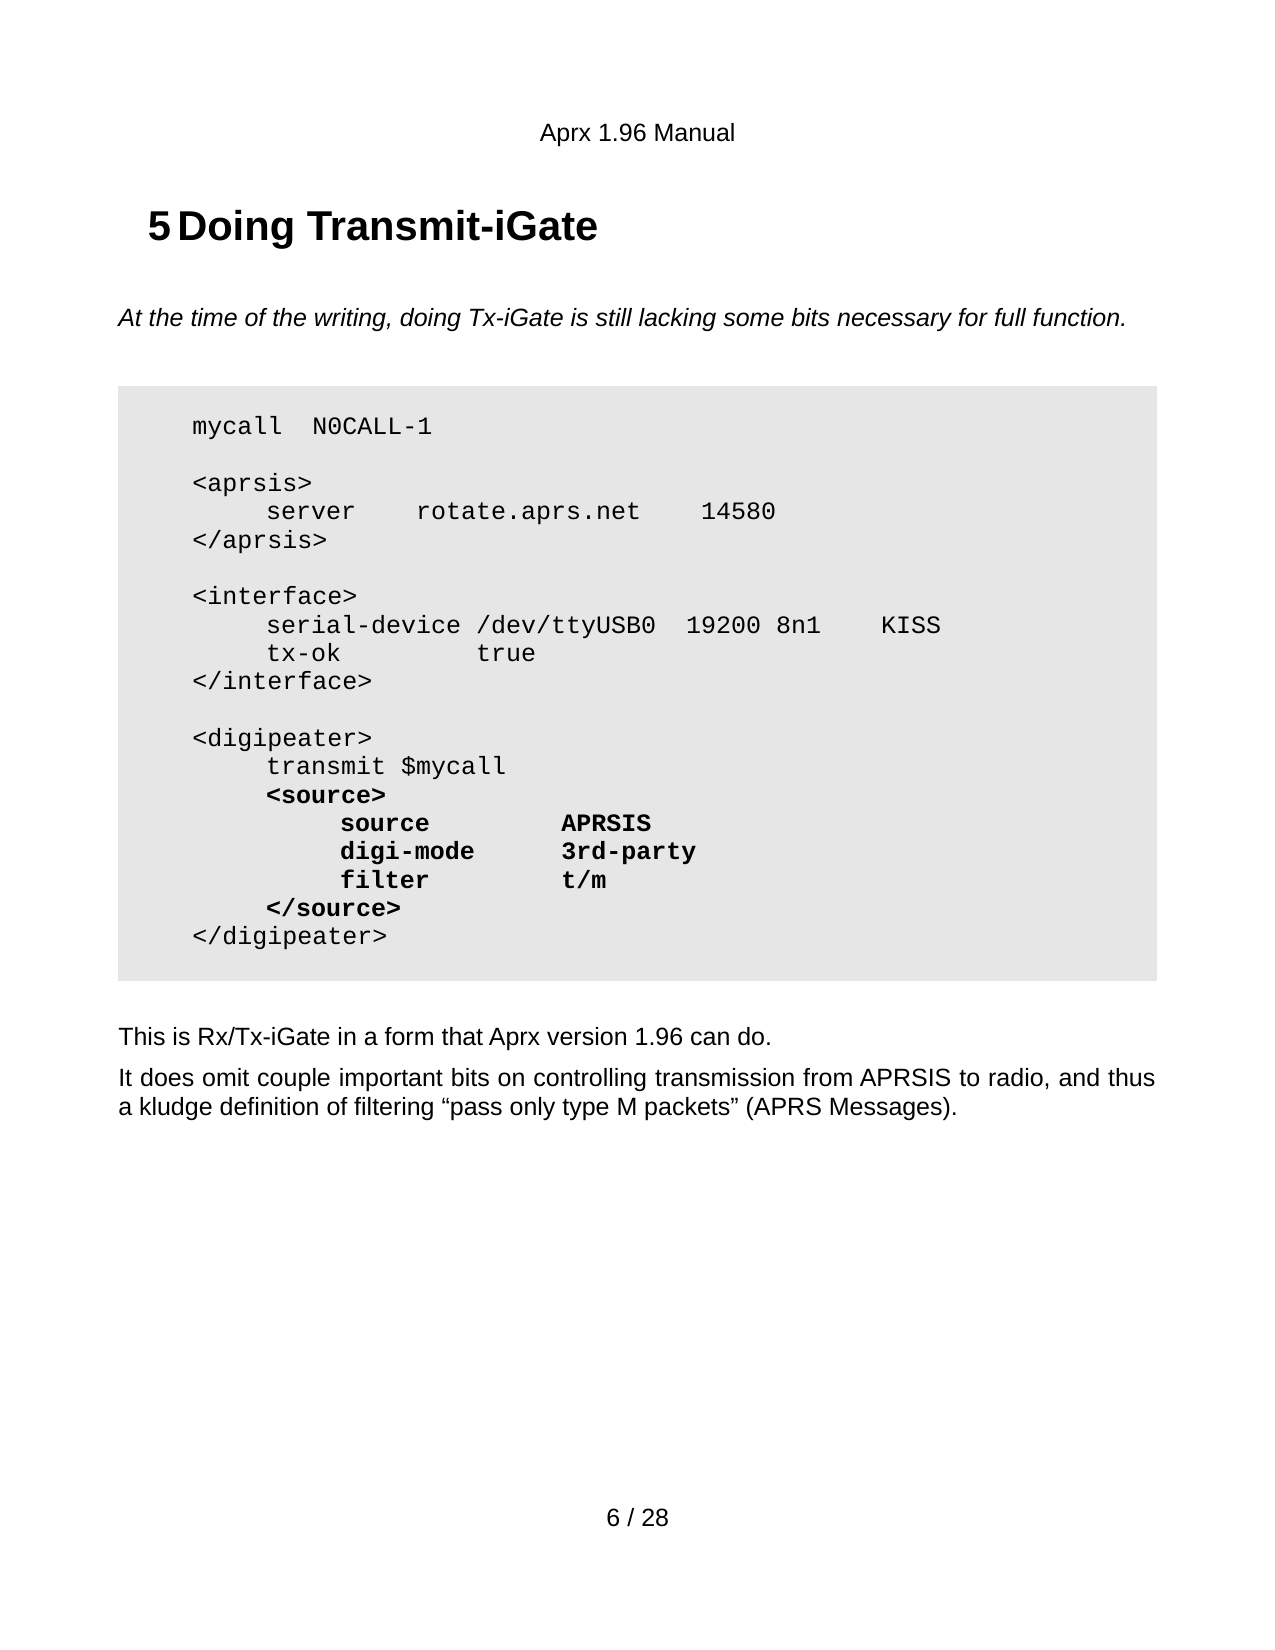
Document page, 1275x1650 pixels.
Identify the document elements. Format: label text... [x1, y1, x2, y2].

text server rotate.aprs.net 14580 [118, 499, 1157, 527]
text digi-mode 3rd-party [118, 839, 1157, 867]
text serial-device /dev/ttyUSB0 19200 8n1 KISS [118, 612, 1157, 641]
text It does omit couple important bits on controlling transmission from APRSIS to radio, and thus a kludge definition of filtering “pass only type M packets” (APRS Messages). [118, 1063, 1157, 1121]
text filter t/m [118, 867, 1157, 896]
text </source> [118, 896, 1157, 924]
text tx-ok true [118, 641, 1157, 669]
text At the time of the writing, doing Tx-iGate is still lacking some bits necessary for full function. [118, 303, 1157, 332]
text </digipeater> [118, 924, 1157, 952]
text <interface> [118, 584, 1157, 612]
subtitle Doing Transmit-iGate [148, 201, 1157, 249]
text mycall N0CALL-1 [118, 414, 1157, 442]
text This is Rx/Tx-iGate in a form that Aprx version 1.96 can do. [118, 1022, 1157, 1051]
text source APRSIS [118, 811, 1157, 839]
text transmit $mycall [118, 754, 1157, 782]
text <source> [118, 782, 1157, 811]
text <aprsis> [118, 471, 1157, 499]
text </interface> [118, 669, 1157, 697]
text </aprsis> [118, 527, 1157, 556]
text <digipeater> [118, 726, 1157, 754]
